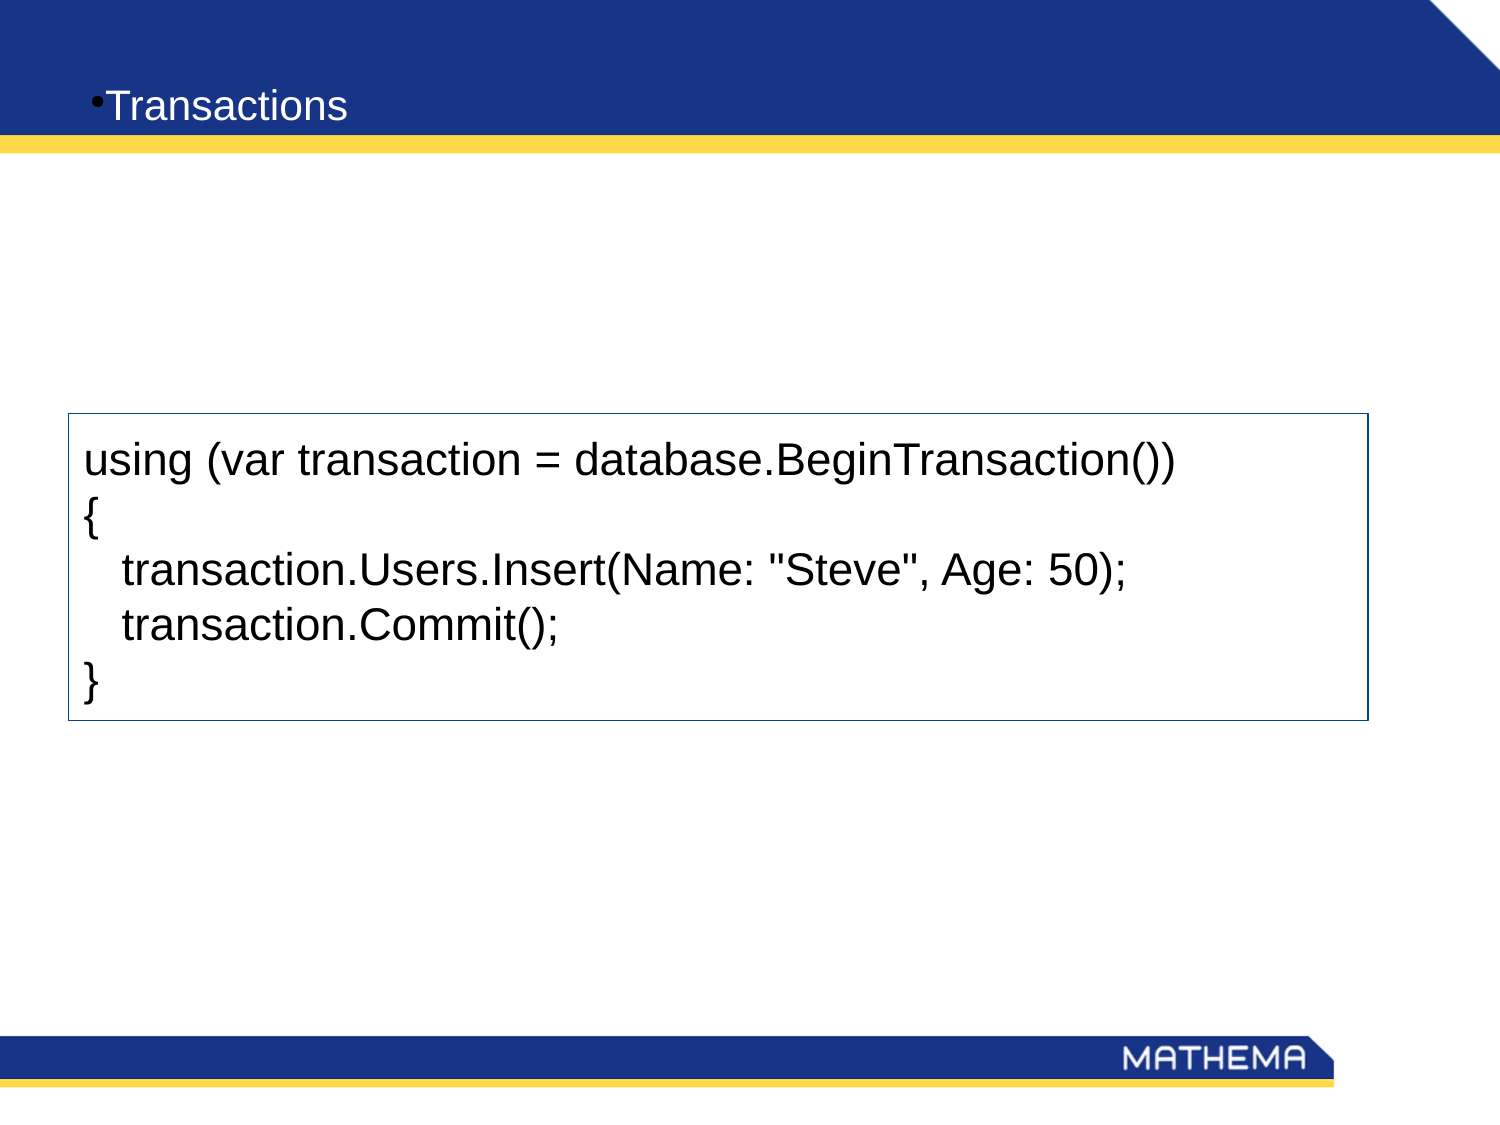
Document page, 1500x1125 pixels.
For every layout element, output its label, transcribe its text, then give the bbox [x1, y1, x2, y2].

title Transactions [75, 9, 1426, 198]
text_box using (var transaction = database.BeginTransaction()) { transaction.Users.Insert(Name: "Steve", Age: 50); transaction.Commit(); } [68, 413, 1368, 721]
picture [0, 0, 1500, 1125]
